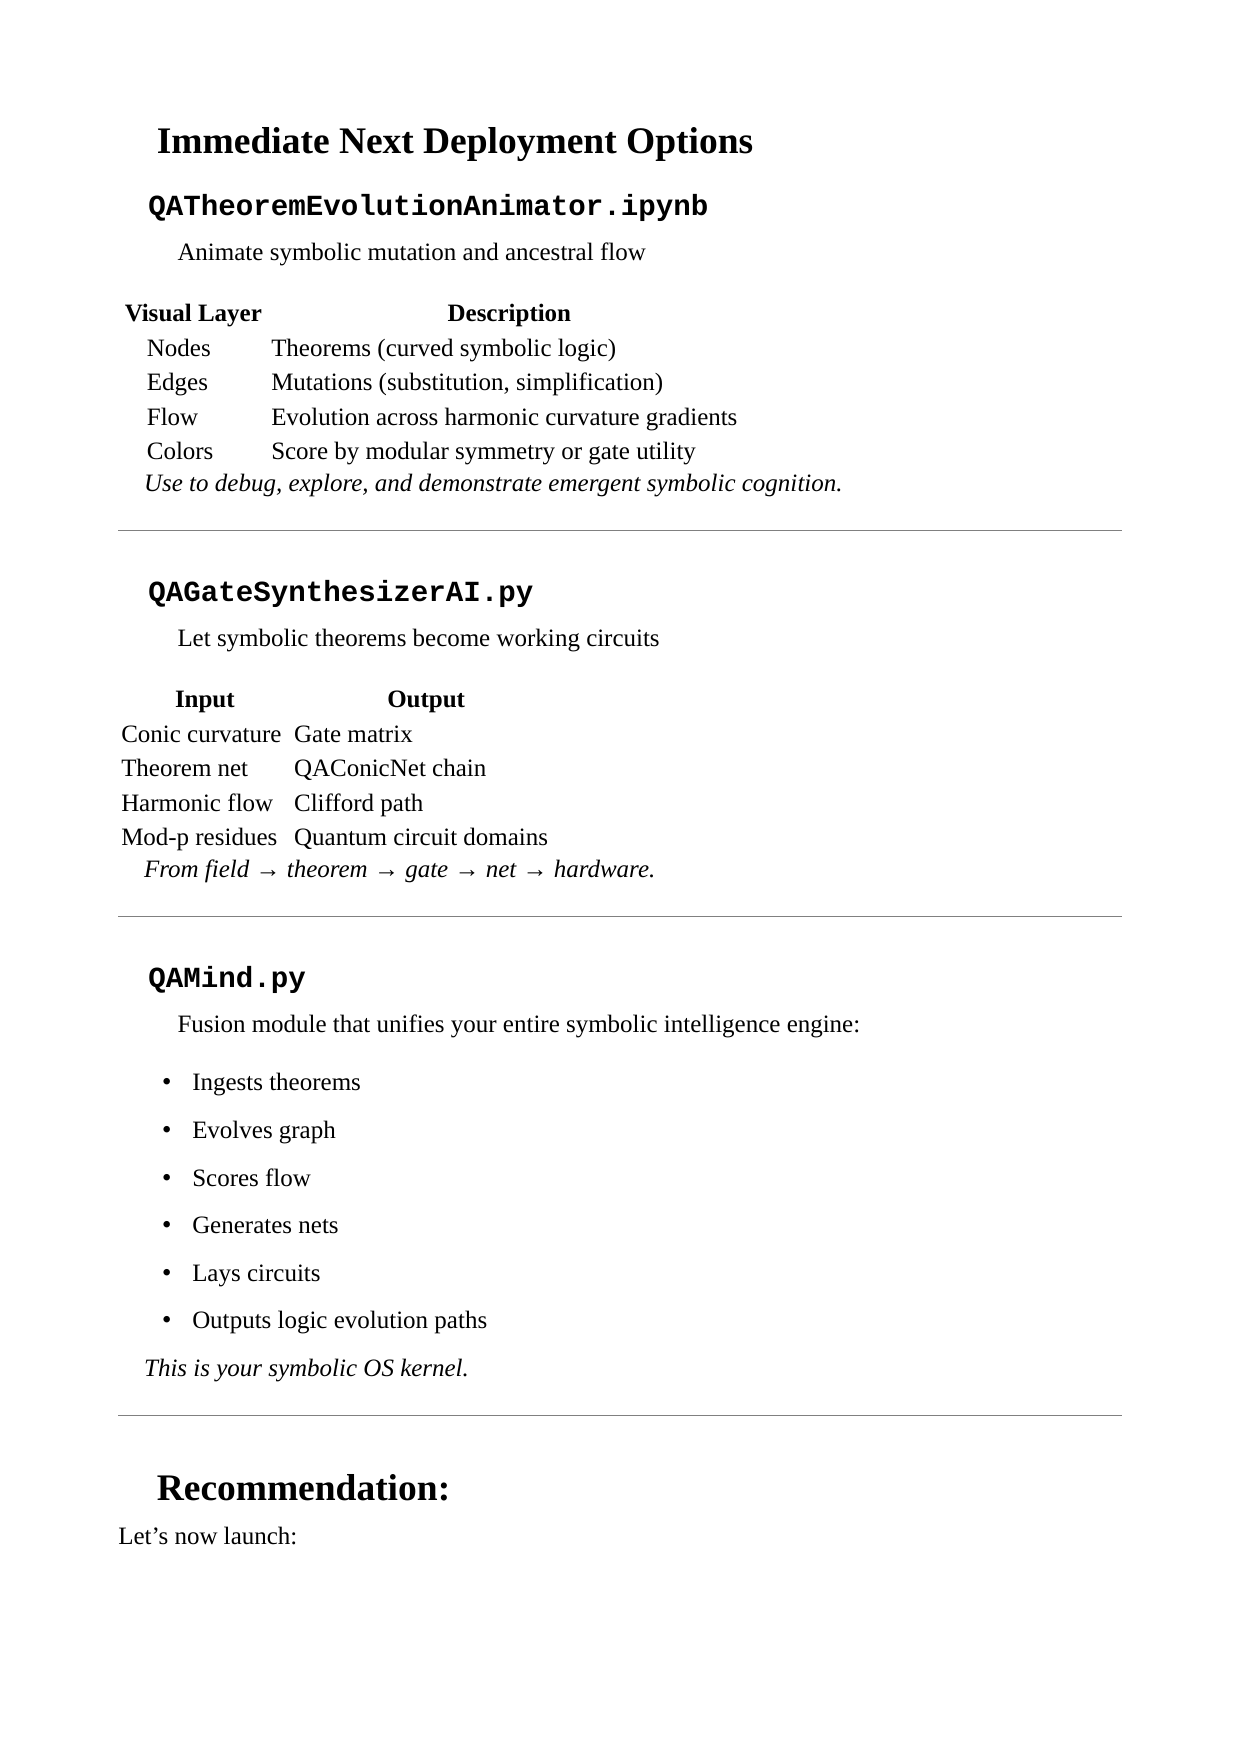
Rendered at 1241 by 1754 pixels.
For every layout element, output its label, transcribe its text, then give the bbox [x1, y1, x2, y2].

subtitle 🔁 QATheoremEvolutionAnimator.ipynb [118, 188, 1122, 224]
list Evolves graph [162, 1115, 1122, 1144]
table_cell Harmonic flow [118, 785, 291, 819]
table_cell Evolution across harmonic curvature gradients [268, 399, 750, 433]
table_header Output [291, 681, 561, 716]
subtitle 🌌 QAMind.py [118, 961, 1122, 997]
list Scores flow [162, 1163, 1122, 1191]
text Let’s now launch: [118, 1521, 1122, 1550]
table_cell 🌱 Edges [118, 364, 268, 399]
text 📍 This is your symbolic OS kernel. [118, 1353, 1122, 1382]
text Let symbolic theorems become working circuits [177, 623, 1063, 652]
text Animate symbolic mutation and ancestral flow [177, 237, 1063, 266]
list Outputs logic evolution paths [162, 1305, 1122, 1334]
text 📍 Use to debug, explore, and demonstrate emergent symbolic cognition. [118, 468, 1122, 497]
subtitle 🧬 Immediate Next Deployment Options [118, 118, 1122, 161]
table_cell 🧬 Nodes [118, 330, 268, 364]
table_header Description [268, 295, 750, 330]
list Generates nets [162, 1210, 1122, 1239]
subtitle 🧠 Recommendation: [118, 1466, 1122, 1509]
table_cell Mod-p residues [118, 820, 291, 854]
table_cell Conic curvature [118, 716, 291, 750]
table_cell Gate matrix [291, 716, 561, 750]
table_cell QAConicNet chain [291, 750, 561, 785]
text Fusion module that unifies your entire symbolic intelligence engine: [177, 1009, 1063, 1038]
list Ingests theorems [162, 1067, 1122, 1096]
table_cell Quantum circuit domains [291, 820, 561, 854]
table_header Visual Layer [118, 295, 268, 330]
table_cell Theorems (curved symbolic logic) [268, 330, 750, 364]
table_cell Theorem net [118, 750, 291, 785]
subtitle 🤖 QAGateSynthesizerAI.py [118, 574, 1122, 611]
table_cell 🔁 Flow [118, 399, 268, 433]
table_cell 🧠 Colors [118, 434, 268, 468]
table_cell Mutations (substitution, simplification) [268, 364, 750, 399]
text 📍 From field → theorem → gate → net → hardware. [118, 854, 1122, 883]
table_cell Score by modular symmetry or gate utility [268, 434, 750, 468]
table_cell Clifford path [291, 785, 561, 819]
list Lays circuits [162, 1258, 1122, 1287]
table_header Input [118, 681, 291, 716]
